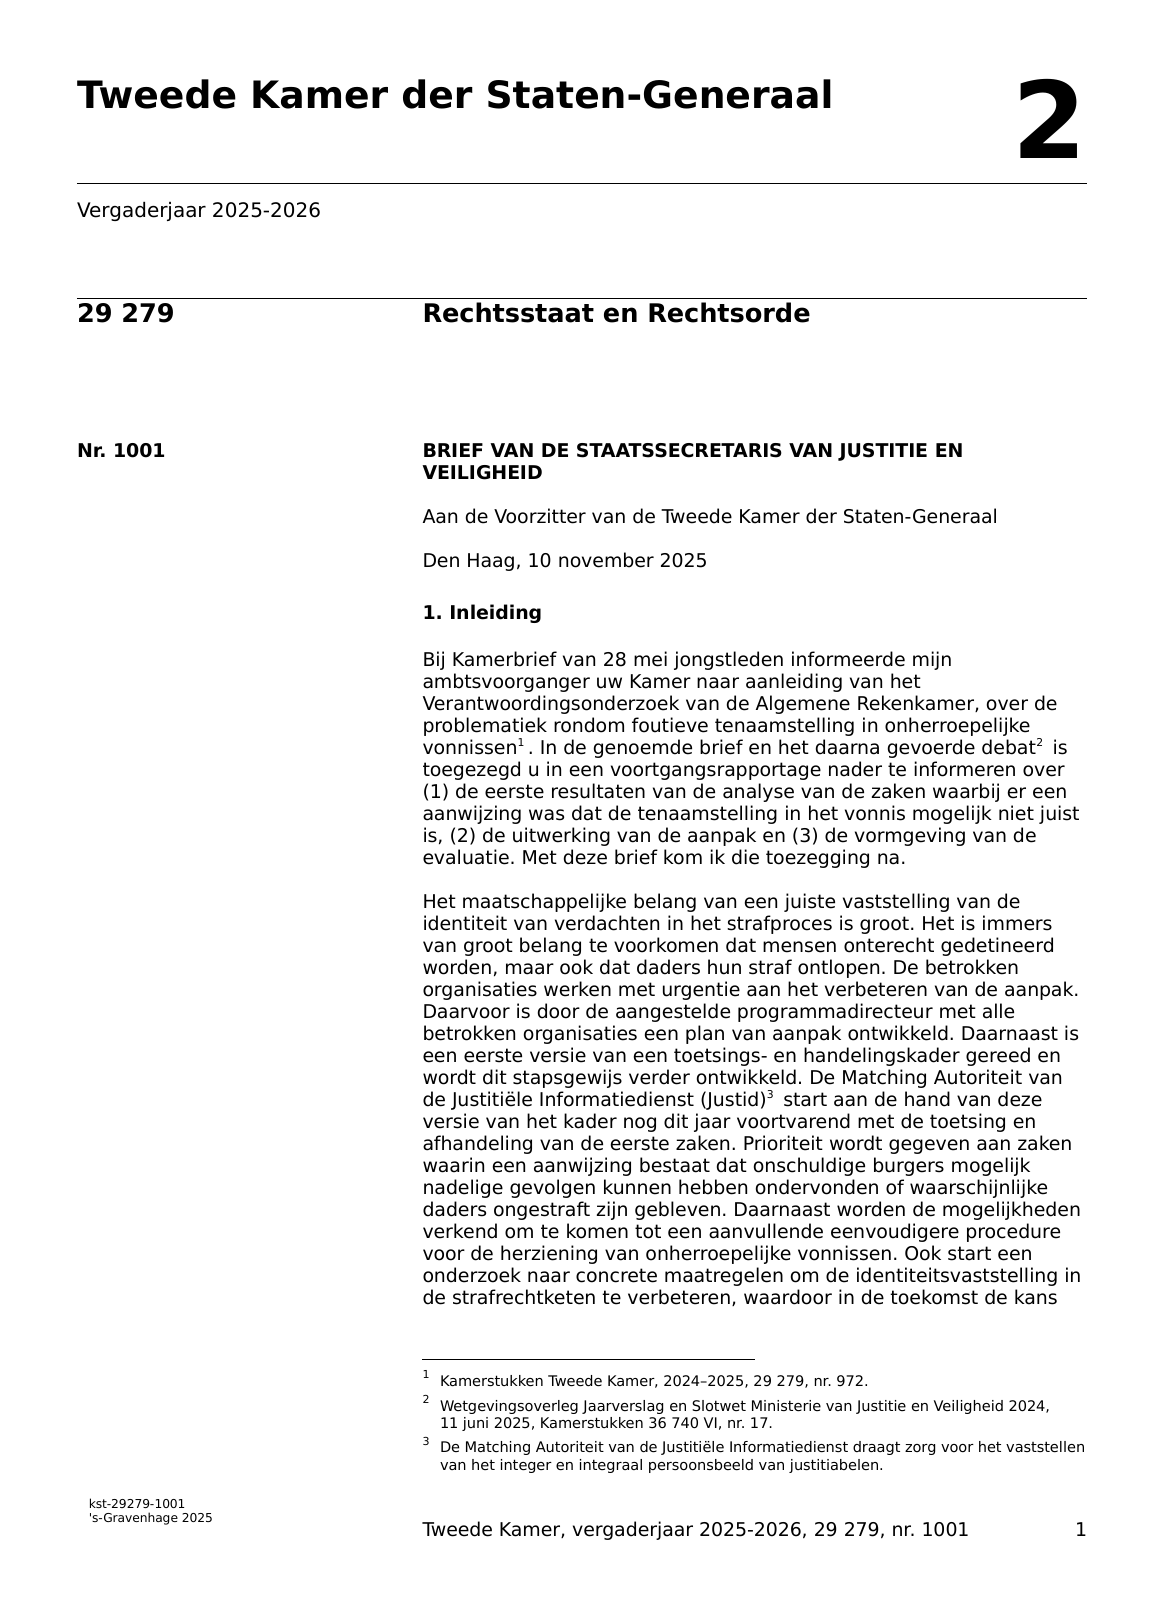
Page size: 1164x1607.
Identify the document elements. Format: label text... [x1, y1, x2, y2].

text 's-Gravenhage 2025 [88, 1511, 323, 1525]
text kst-29279-1001 [88, 1497, 323, 1511]
table_header 2 [886, 59, 1087, 183]
text Het maatschappelijke belang van een juiste vaststelling van de identiteit van verdachten in het strafproces is groot. Het is immers van groot belang te voorkomen dat mensen onterecht gedetineerd worden, maar ook dat daders hun straf ontlopen. De betrokken organisaties werken met urgentie aan het verbeteren van de aanpak. Daarvoor is door de aangestelde programmadirecteur met alle betrokken organisaties een plan van aanpak ontwikkeld. Daarnaast is een eerste versie van een toetsings- en handelingskader gereed en wordt dit stapsgewijs verder ontwikkeld. De Matching Autoriteit van de Justitiële Informatiedienst (Justid) start aan de hand van deze versie van het kader nog dit jaar voortvarend met de toetsing en afhandeling van de eerste zaken. Prioriteit wordt gegeven aan zaken waarin een aanwijzing bestaat dat onschuldige burgers mogelijk nadelige gevolgen kunnen hebben ondervonden of waarschijnlijke daders ongestraft zijn gebleven. Daarnaast worden de mogelijkheden verkend om te komen tot een aanvullende eenvoudigere procedure voor de herziening van onherroepelijke vonnissen. Ook start een onderzoek naar concrete maatregelen om de identiteitsvaststelling in de strafrechtketen te verbeteren, waardoor in de toekomst de kans [422, 891, 1087, 1308]
text Wetgevingsoverleg Jaarverslag en Slotwet Ministerie van Justitie en Veiligheid 2024, 11 juni 2025, Kamerstukken 36 740 VI, nr. 17. [422, 1393, 1087, 1432]
subtitle 29 279 Rechtsstaat en Rechtsorde [77, 299, 1087, 329]
text Den Haag, 10 november 2025 [422, 550, 1087, 572]
table_cell Vergaderjaar 2025-2026 [77, 184, 1087, 298]
text Aan de Voorzitter van de Tweede Kamer der Staten-Generaal [422, 506, 1087, 528]
text Kamerstukken Tweede Kamer, 2024–2025, 29 279, nr. 972. [422, 1368, 1087, 1391]
subtitle 1. Inleiding [422, 602, 1087, 624]
table_header Tweede Kamer der Staten-Generaal [77, 59, 886, 183]
text Bij Kamerbrief van 28 mei jongstleden informeerde mijn ambtsvoorganger uw Kamer naar aanleiding van het Verantwoordingsonderzoek van de Algemene Rekenkamer, over de problematiek rondom foutieve tenaamstelling in onherroepelijke vonnissen. In de genoemde brief en het daarna gevoerde debat is toegezegd u in een voortgangsrapportage nader te informeren over (1) de eerste resultaten van de analyse van de zaken waarbij er een aanwijzing was dat de tenaamstelling in het vonnis mogelijk niet juist is, (2) de uitwerking van de aanpak en (3) de vormgeving van de evaluatie. Met deze brief kom ik die toezegging na. [422, 649, 1087, 869]
subtitle Nr. 1001 BRIEF VAN DE STAATSSECRETARIS VAN JUSTITIE EN VEILIGHEID [77, 440, 1087, 484]
text De Matching Autoriteit van de Justitiële Informatiedienst draagt zorg voor het vaststellen van het integer en integraal persoonsbeeld van justitiabelen. [422, 1435, 1087, 1474]
